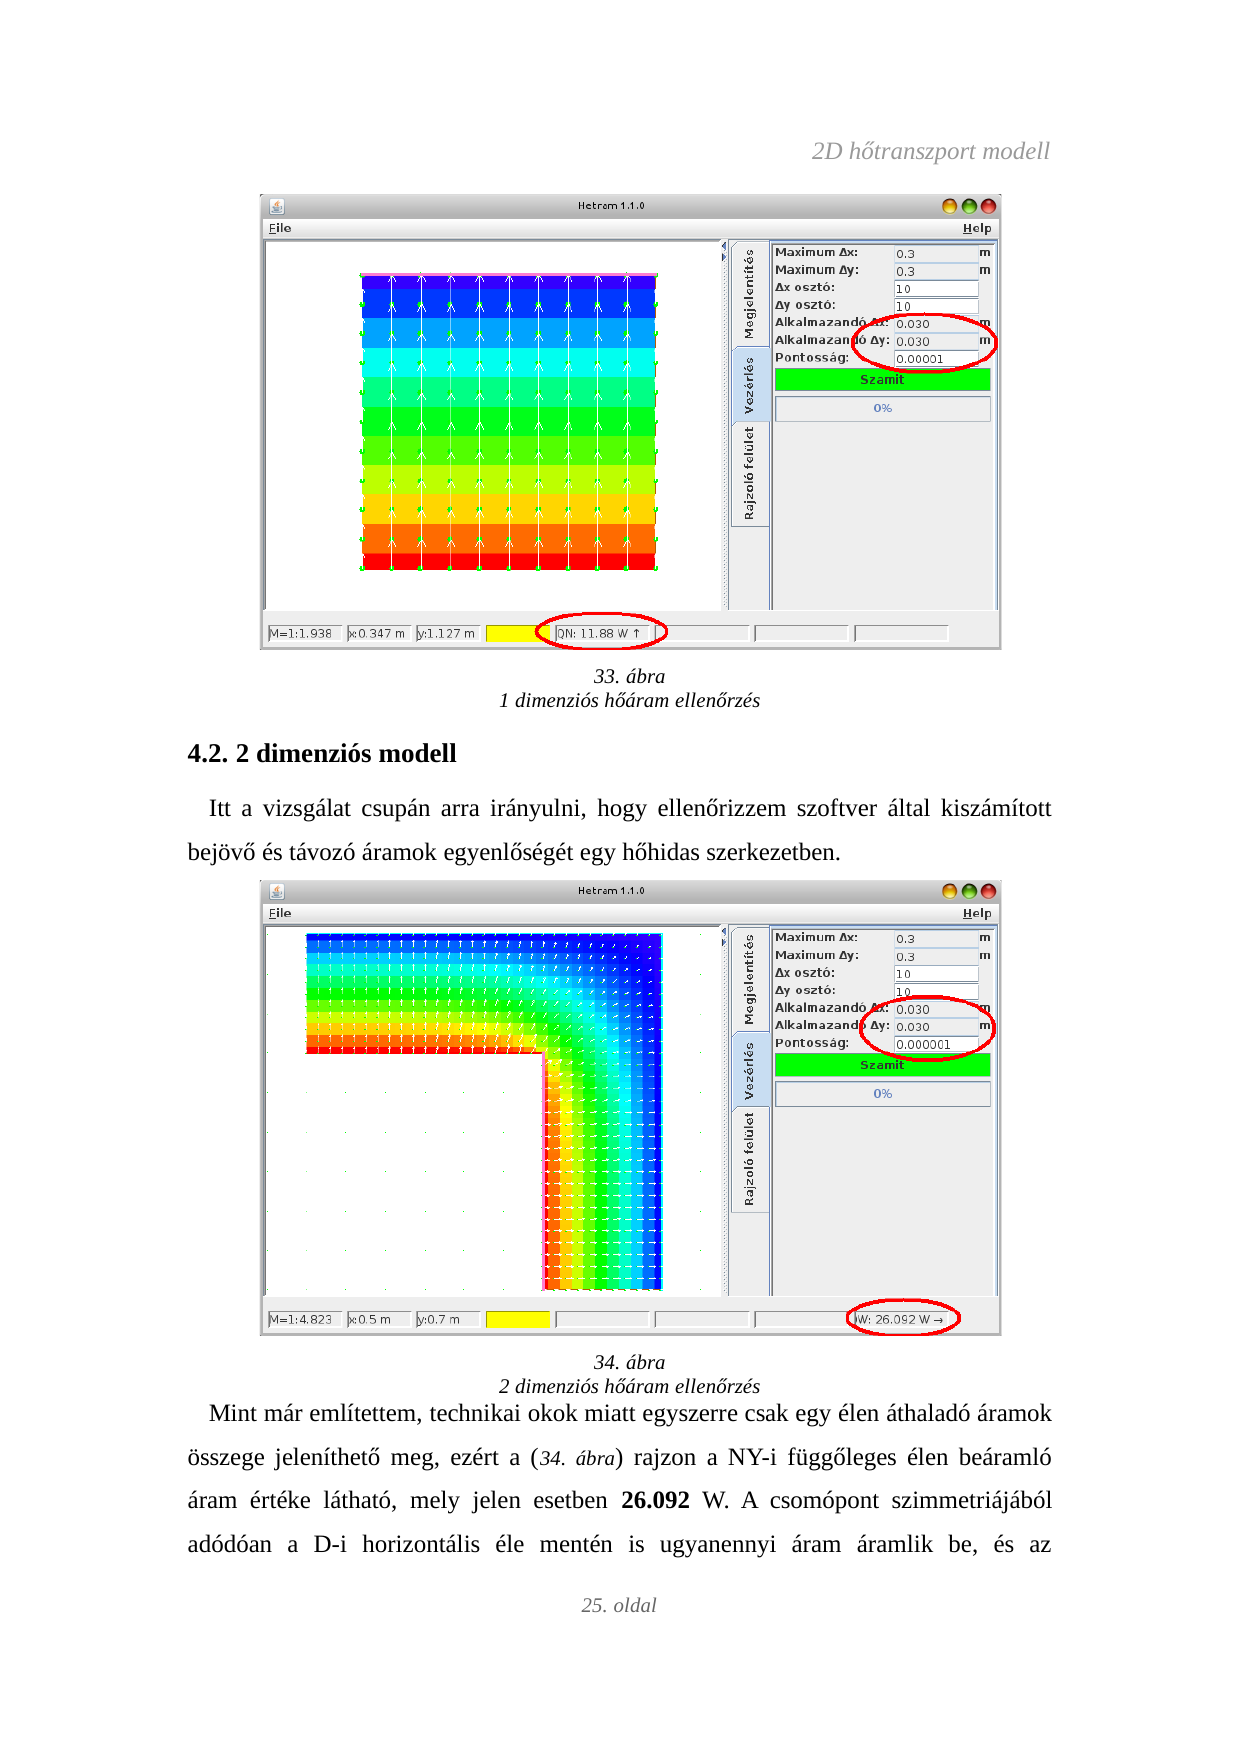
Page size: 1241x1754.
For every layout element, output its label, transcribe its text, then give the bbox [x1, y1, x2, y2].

text 1 dimenziós hőáram ellenőrzés [187, 688, 1053, 712]
text 33. ábra [187, 664, 1053, 688]
text 34. ábra [187, 1350, 1053, 1374]
picture [259, 194, 1002, 650]
text Mint már említettem, technikai okok miatt egyszerre csak egy élen áthaladó áramok összege jeleníthető meg, ezért a (34. ábra) rajzon a NY-i függőleges élen beáramló áram értéke látható, mely jelen esetben 26.092 W. A csomópont szimmetriájából adódóan a D-i horizontális éle mentén is ugyanennyi áram áramlik be, és az [187, 1398, 1053, 1558]
subtitle 2 dimenziós modell [187, 738, 1053, 769]
text 2 dimenziós hőáram ellenőrzés [187, 1374, 1053, 1398]
text Itt a vizsgálat csupán arra irányulni, hogy ellenőrizzem szoftver által kiszámított bejövő és távozó áramok egyenlőségét egy hőhidas szerkezetben. [187, 793, 1053, 866]
picture [259, 880, 1002, 1336]
